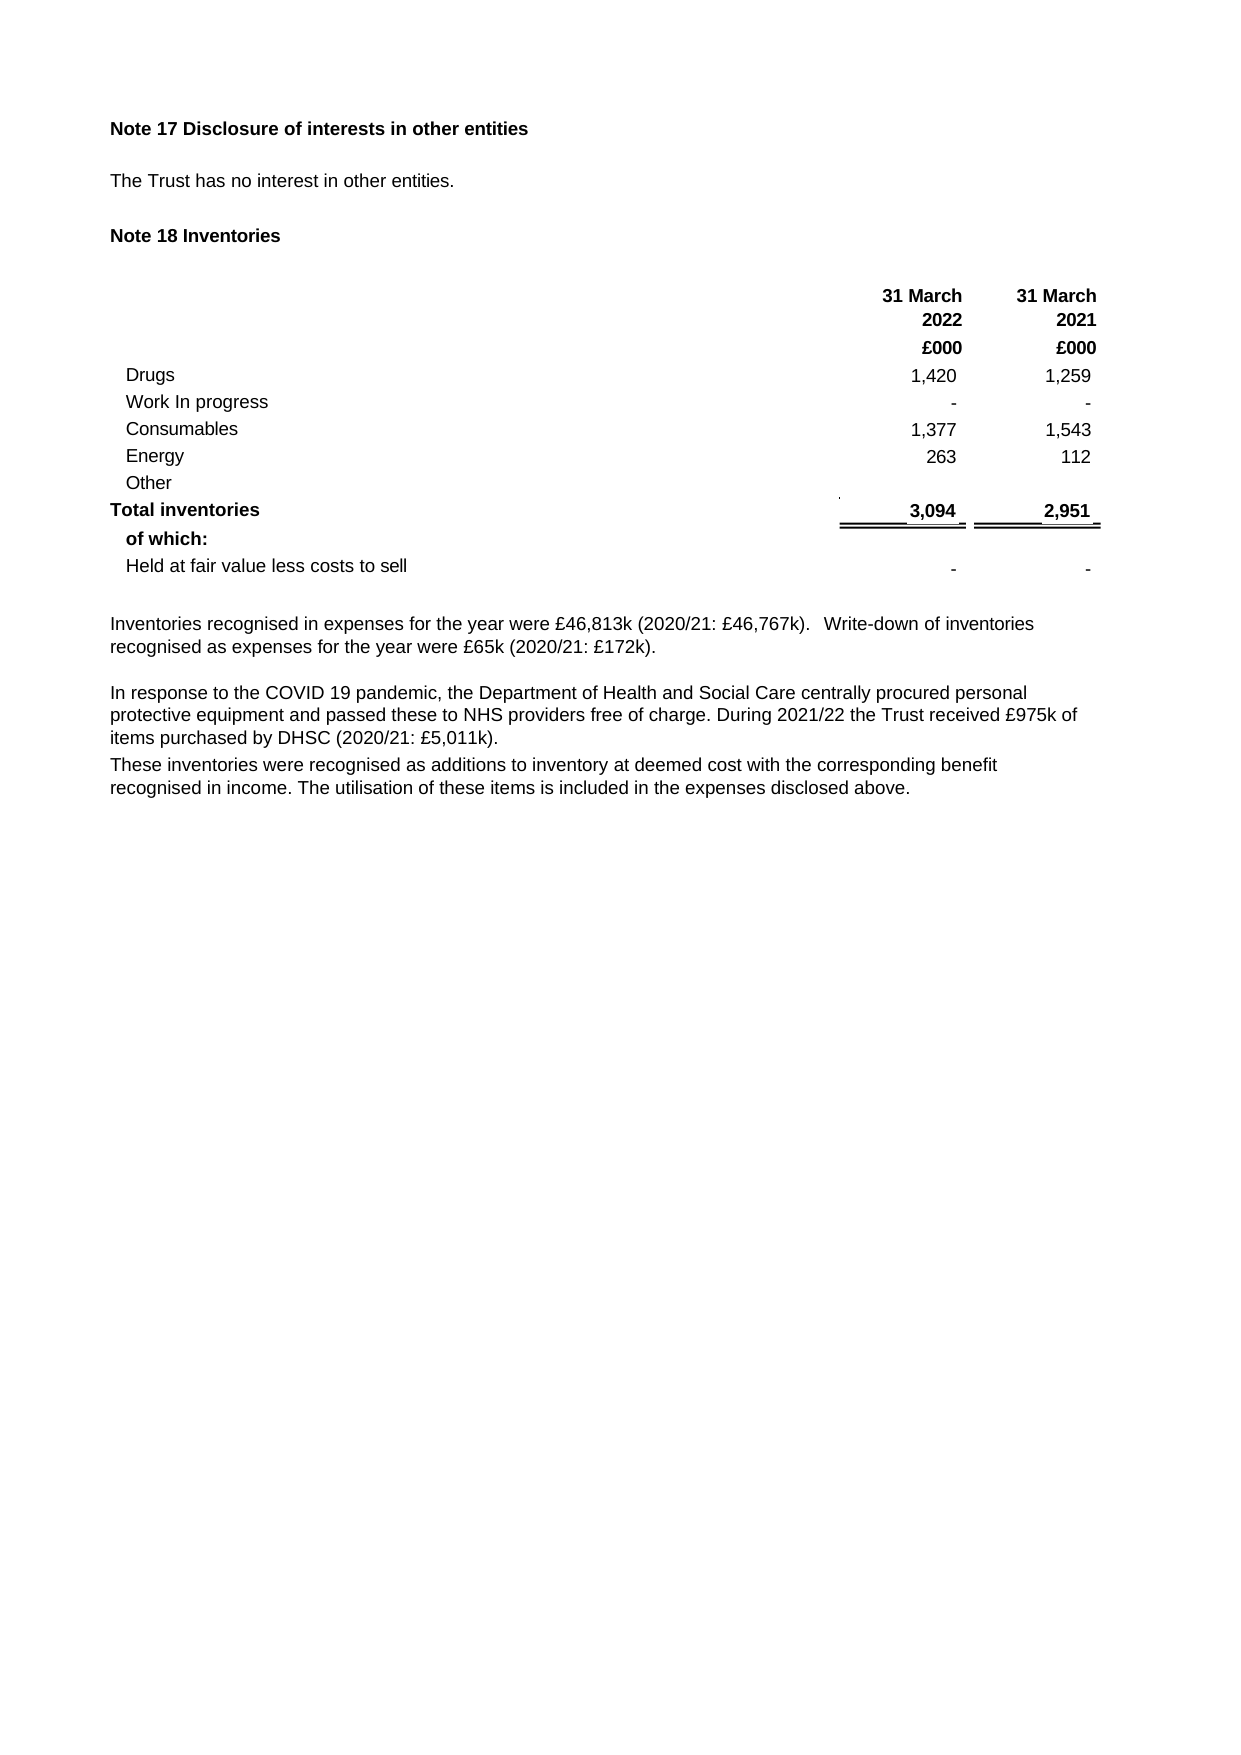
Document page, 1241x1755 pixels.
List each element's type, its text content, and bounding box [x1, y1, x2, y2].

text - [950, 557, 959, 579]
text 31 March [1013, 285, 1097, 306]
text - [1085, 557, 1093, 579]
text Work In progress Consumables Energy [126, 391, 294, 467]
text 2022 [879, 309, 963, 331]
text 1,259 [1013, 365, 1091, 386]
text Write-down of inventories [824, 613, 1039, 634]
text £000 [879, 337, 963, 358]
text 1,420 [879, 365, 957, 386]
text Note 17 Disclosure of interests in other entities [110, 118, 533, 140]
text These inventories were recognised as additions to inventory at deemed cost with the corresponding benefit recognised in income. The utilisation of these items is included in the expenses disclosed above. [110, 754, 1084, 798]
text £000 [1013, 337, 1097, 358]
text 112 [1013, 446, 1091, 468]
text Held at fair value less costs to sell [126, 557, 412, 576]
text - 1,377 [909, 392, 957, 441]
text Total inventories of which: [110, 498, 261, 549]
text Other [126, 472, 412, 494]
text Drugs [126, 364, 412, 385]
text The Trust has no interest in other entities. [110, 170, 459, 192]
text Inventories recognised in expenses for the year were £46,813k (2020/21: £46,767k). recognised as expenses for the year were £65k (2020/21: £172k). [110, 613, 815, 657]
text - 1,543 [1044, 392, 1091, 441]
text 31 March [879, 285, 962, 306]
text 263 [879, 446, 957, 468]
text 2021 [1013, 309, 1097, 331]
text Note 18 Inventories [110, 225, 285, 246]
text 3,094 [909, 500, 959, 522]
text In response to the COVID 19 pandemic, the Department of Health and Social Care centrally procured personal protective equipment and passed these to NHS providers free of charge. During 2021/22 the Trust received £975k of items purchased by DHSC (2020/21: £5,011k). [110, 681, 1084, 749]
text 2,951 [1044, 500, 1093, 522]
